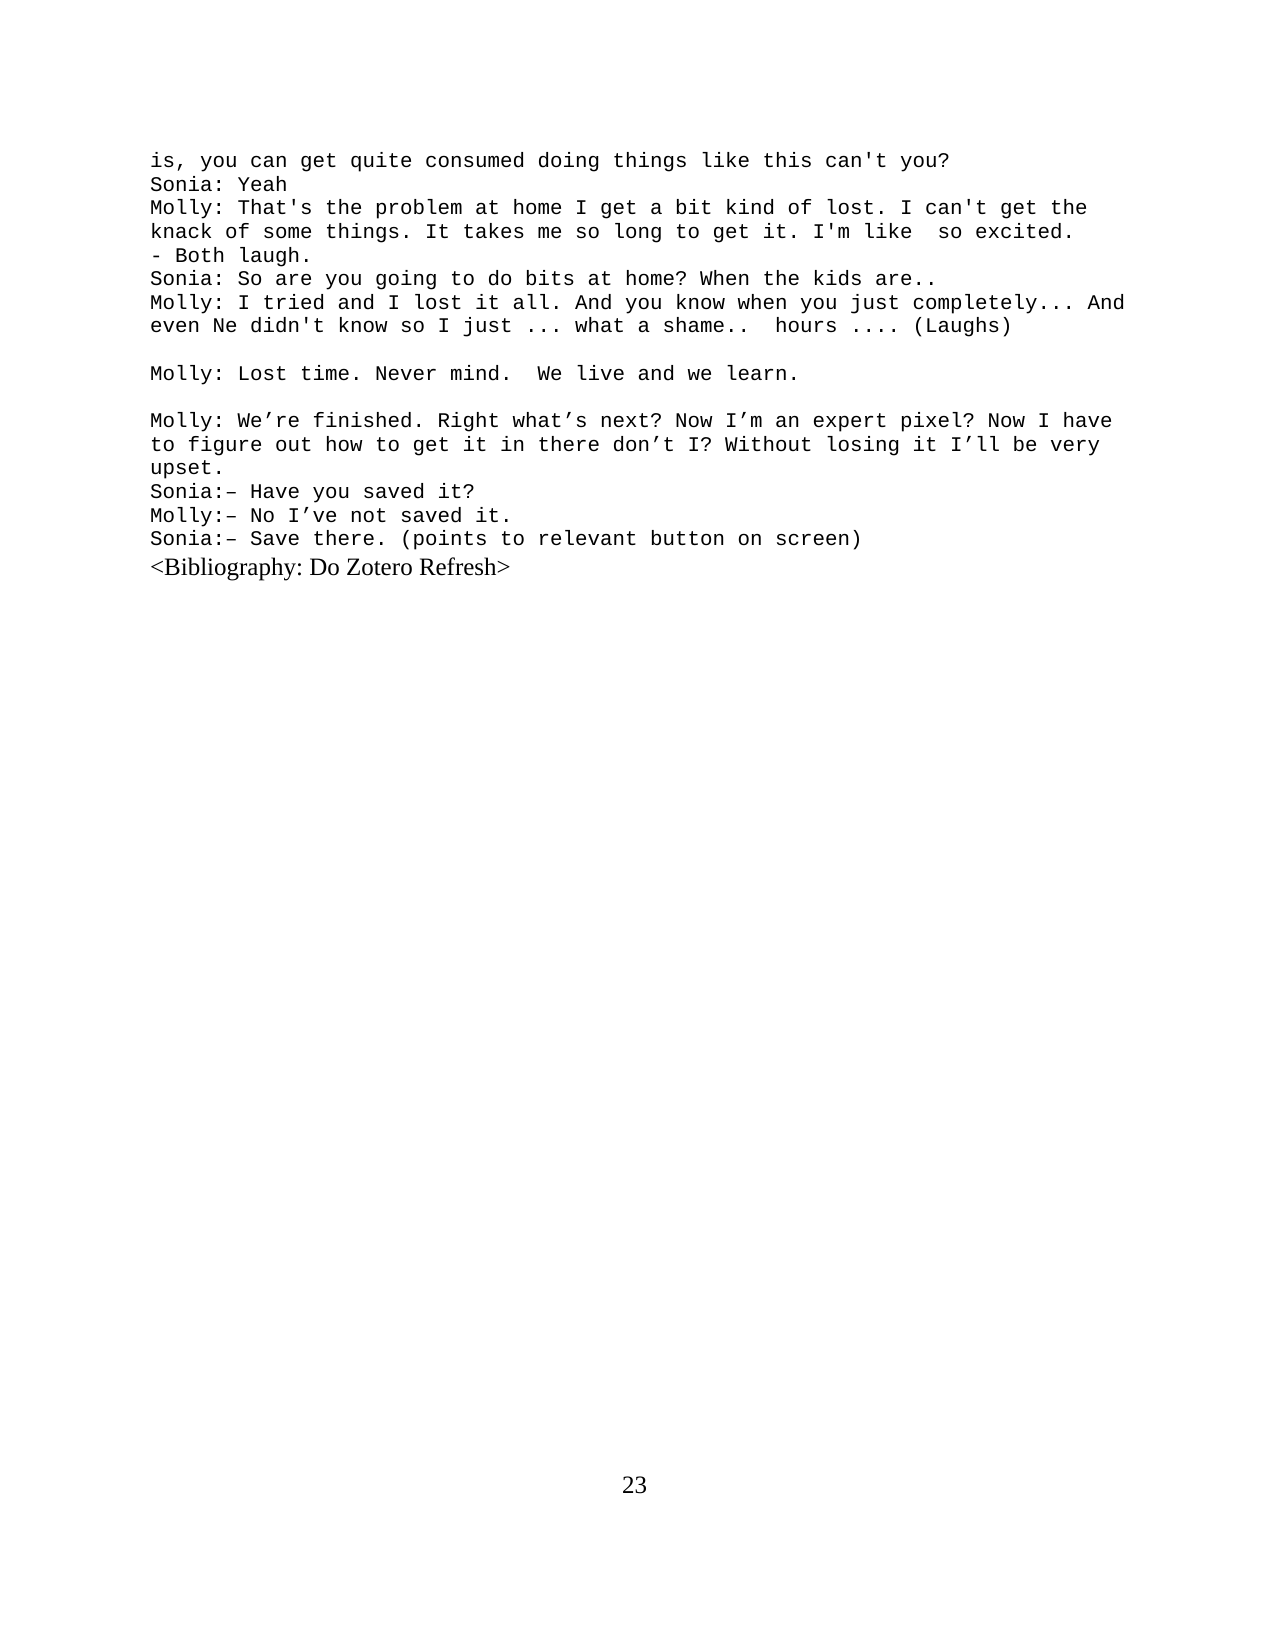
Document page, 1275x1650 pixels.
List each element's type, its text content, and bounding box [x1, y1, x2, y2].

text Sonia:– Save there. (points to relevant button on screen) [150, 528, 1125, 552]
text Molly: We’re finished. Right what’s next? Now I’m an expert pixel? Now I have to figure out how to get it in there don’t I? Without losing it I’ll be very upset. [150, 410, 1125, 481]
text Sonia:– Have you saved it? [150, 481, 1125, 505]
text Sonia: Yeah [150, 174, 1125, 197]
text is, you can get quite consumed doing things like this can't you? [150, 150, 1125, 174]
text Molly: Lost time. Never mind. We live and we learn. [150, 363, 1125, 386]
text - Both laugh. [150, 244, 1125, 268]
text Molly: That's the problem at home I get a bit kind of lost. I can't get the knack of some things. It takes me so long to get it. I'm like so excited. [150, 197, 1125, 244]
text <Bibliography: Do Zotero Refresh> [150, 552, 1125, 581]
text Molly: I tried and I lost it all. And you know when you just completely... And even Ne didn't know so I just ... what a shame.. hours .... (Laughs) [150, 292, 1125, 339]
text Molly:– No I’ve not saved it. [150, 505, 1125, 528]
text Sonia: So are you going to do bits at home? When the kids are.. [150, 268, 1125, 292]
